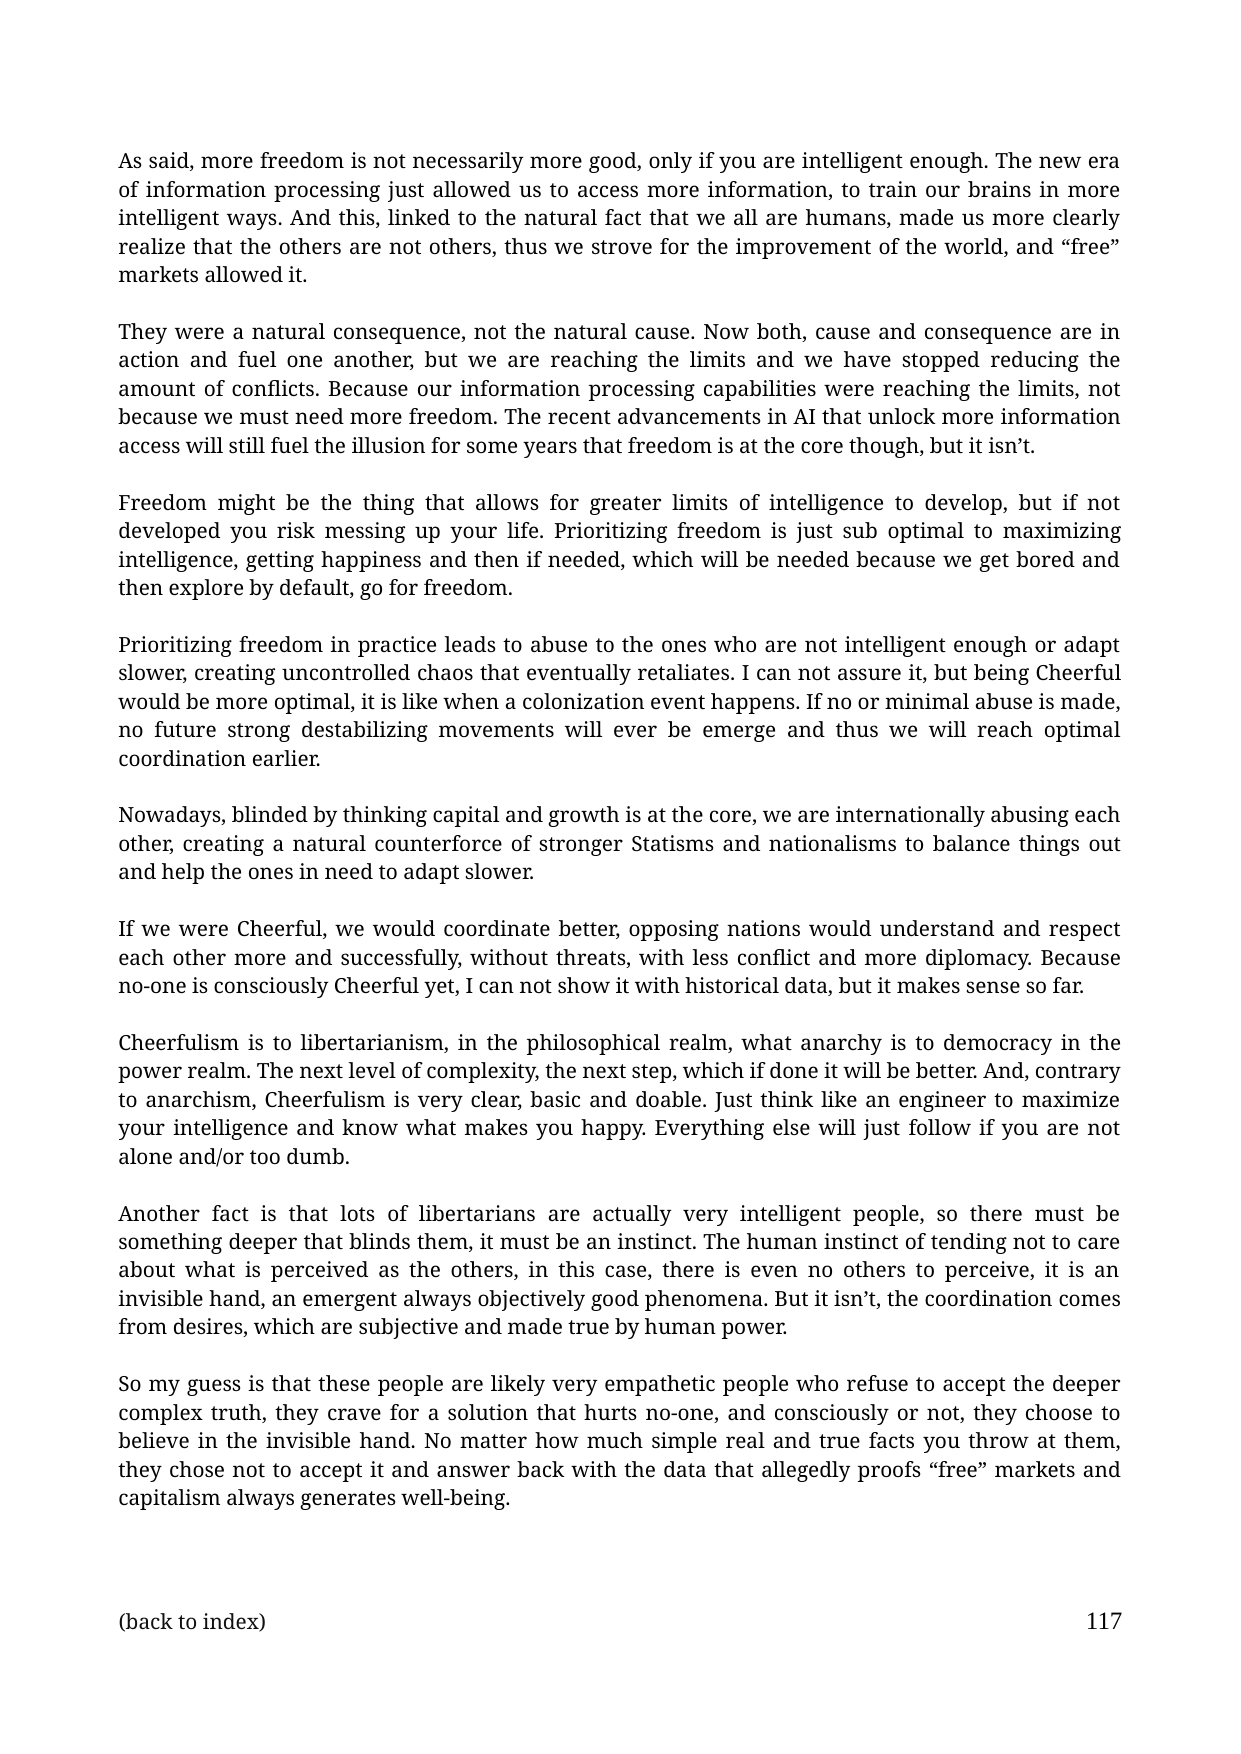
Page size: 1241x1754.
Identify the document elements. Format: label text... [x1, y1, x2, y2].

text Nowadays, blinded by thinking capital and growth is at the core, we are internationally abusing each other, creating a natural counterforce of stronger Statisms and nationalisms to balance things out and help the ones in need to adapt slower. [118, 801, 1122, 886]
text Cheerfulism is to libertarianism, in the philosophical realm, what anarchy is to democracy in the power realm. The next level of complexity, the next step, which if done it will be better. And, contrary to anarchism, Cheerfulism is very clear, basic and doable. Just think like an engineer to maximize your intelligence and know what makes you happy. Everything else will just follow if you are not alone and/or too dumb. [118, 1028, 1122, 1170]
text Another fact is that lots of libertarians are actually very intelligent people, so there must be something deeper that blinds them, it must be an instinct. The human instinct of tending not to care about what is perceived as the others, in this case, there is even no others to perceive, it is an invisible hand, an emergent always objectively good phenomena. But it isn’t, the coordination comes from desires, which are subjective and made true by human power. [118, 1199, 1122, 1341]
text If we were Cheerful, we would coordinate better, opposing nations would understand and respect each other more and successfully, without threats, with less conflict and more diplomacy. Because no-one is consciously Cheerful yet, I can not show it with historical data, but it makes sense so far. [118, 914, 1122, 1000]
text Prioritizing freedom in practice leads to abuse to the ones who are not intelligent enough or adapt slower, creating uncontrolled chaos that eventually retaliates. I can not assure it, but being Cheerful would be more optimal, it is like when a colonization event happens. If no or minimal abuse is made, no future strong destabilizing movements will ever be emerge and thus we will reach optimal coordination earlier. [118, 630, 1122, 772]
text As said, more freedom is not necessarily more good, only if you are intelligent enough. The new era of information processing just allowed us to access more information, to train our brains in more intelligent ways. And this, linked to the natural fact that we all are humans, made us more clearly realize that the others are not others, thus we strove for the improvement of the world, and “free” markets allowed it. [118, 147, 1122, 289]
text Freedom might be the thing that allows for greater limits of intelligence to develop, but if not developed you risk messing up your life. Prioritizing freedom is just sub optimal to maximizing intelligence, getting happiness and then if needed, which will be needed because we get bored and then explore by default, go for freedom. [118, 488, 1122, 602]
text They were a natural consequence, not the natural cause. Now both, cause and consequence are in action and fuel one another, but we are reaching the limits and we have stopped reducing the amount of conflicts. Because our information processing capabilities were reaching the limits, not because we must need more freedom. The recent advancements in AI that unlock more information access will still fuel the illusion for some years that freedom is at the core though, but it isn’t. [118, 317, 1122, 459]
text So my guess is that these people are likely very empathetic people who refuse to accept the deeper complex truth, they crave for a solution that hurts no-one, and consciously or not, they choose to believe in the invisible hand. No matter how much simple real and true facts you throw at them, they chose not to accept it and answer back with the data that allegedly proofs “free” markets and capitalism always generates well-being. [118, 1369, 1122, 1512]
